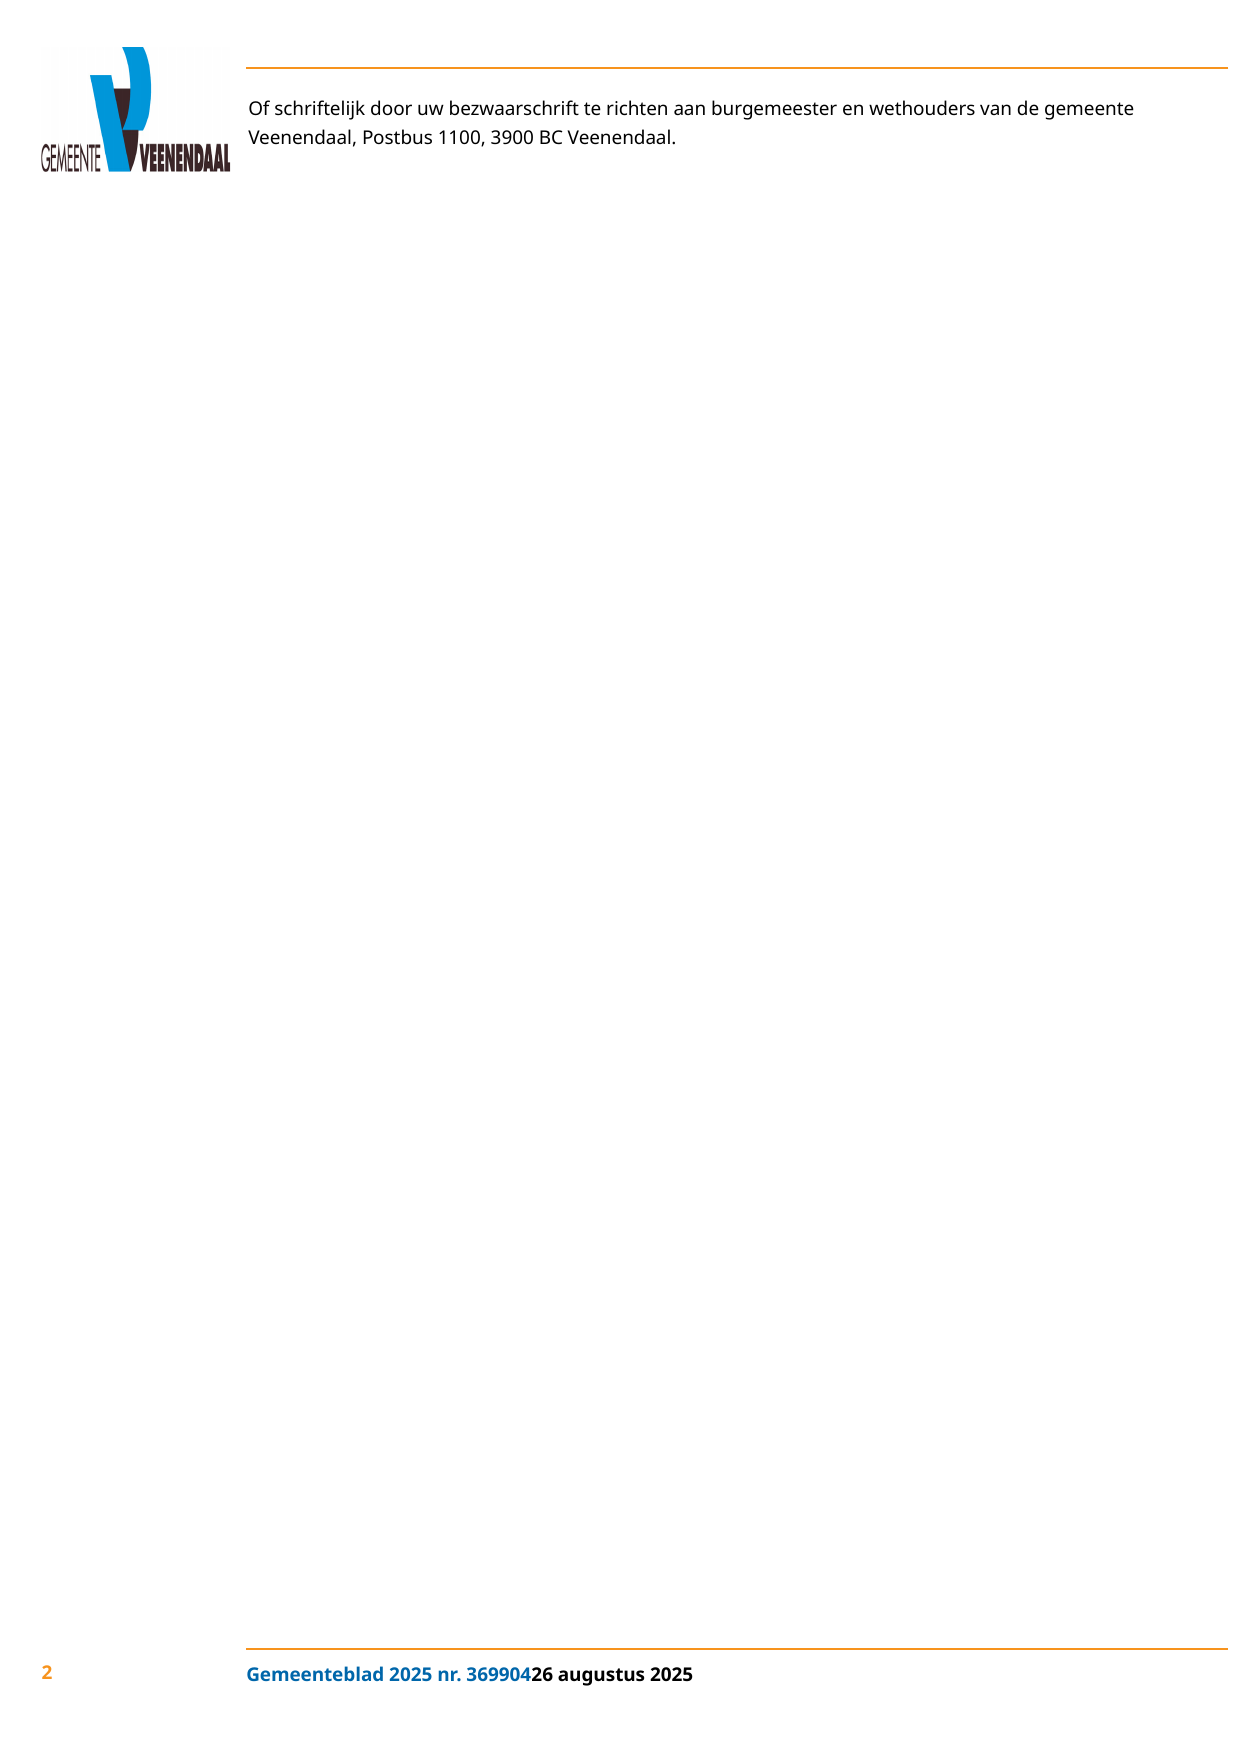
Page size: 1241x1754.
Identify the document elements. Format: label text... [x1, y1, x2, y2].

picture [41, 47, 130, 172]
picture [123, 47, 231, 172]
text Of schriftelijk door uw bezwaarschrift te richten aan burgemeester en wethouders van de gemeente Veenendaal, Postbus 1100, 3900 BC Veenendaal. [248, 95, 1152, 150]
